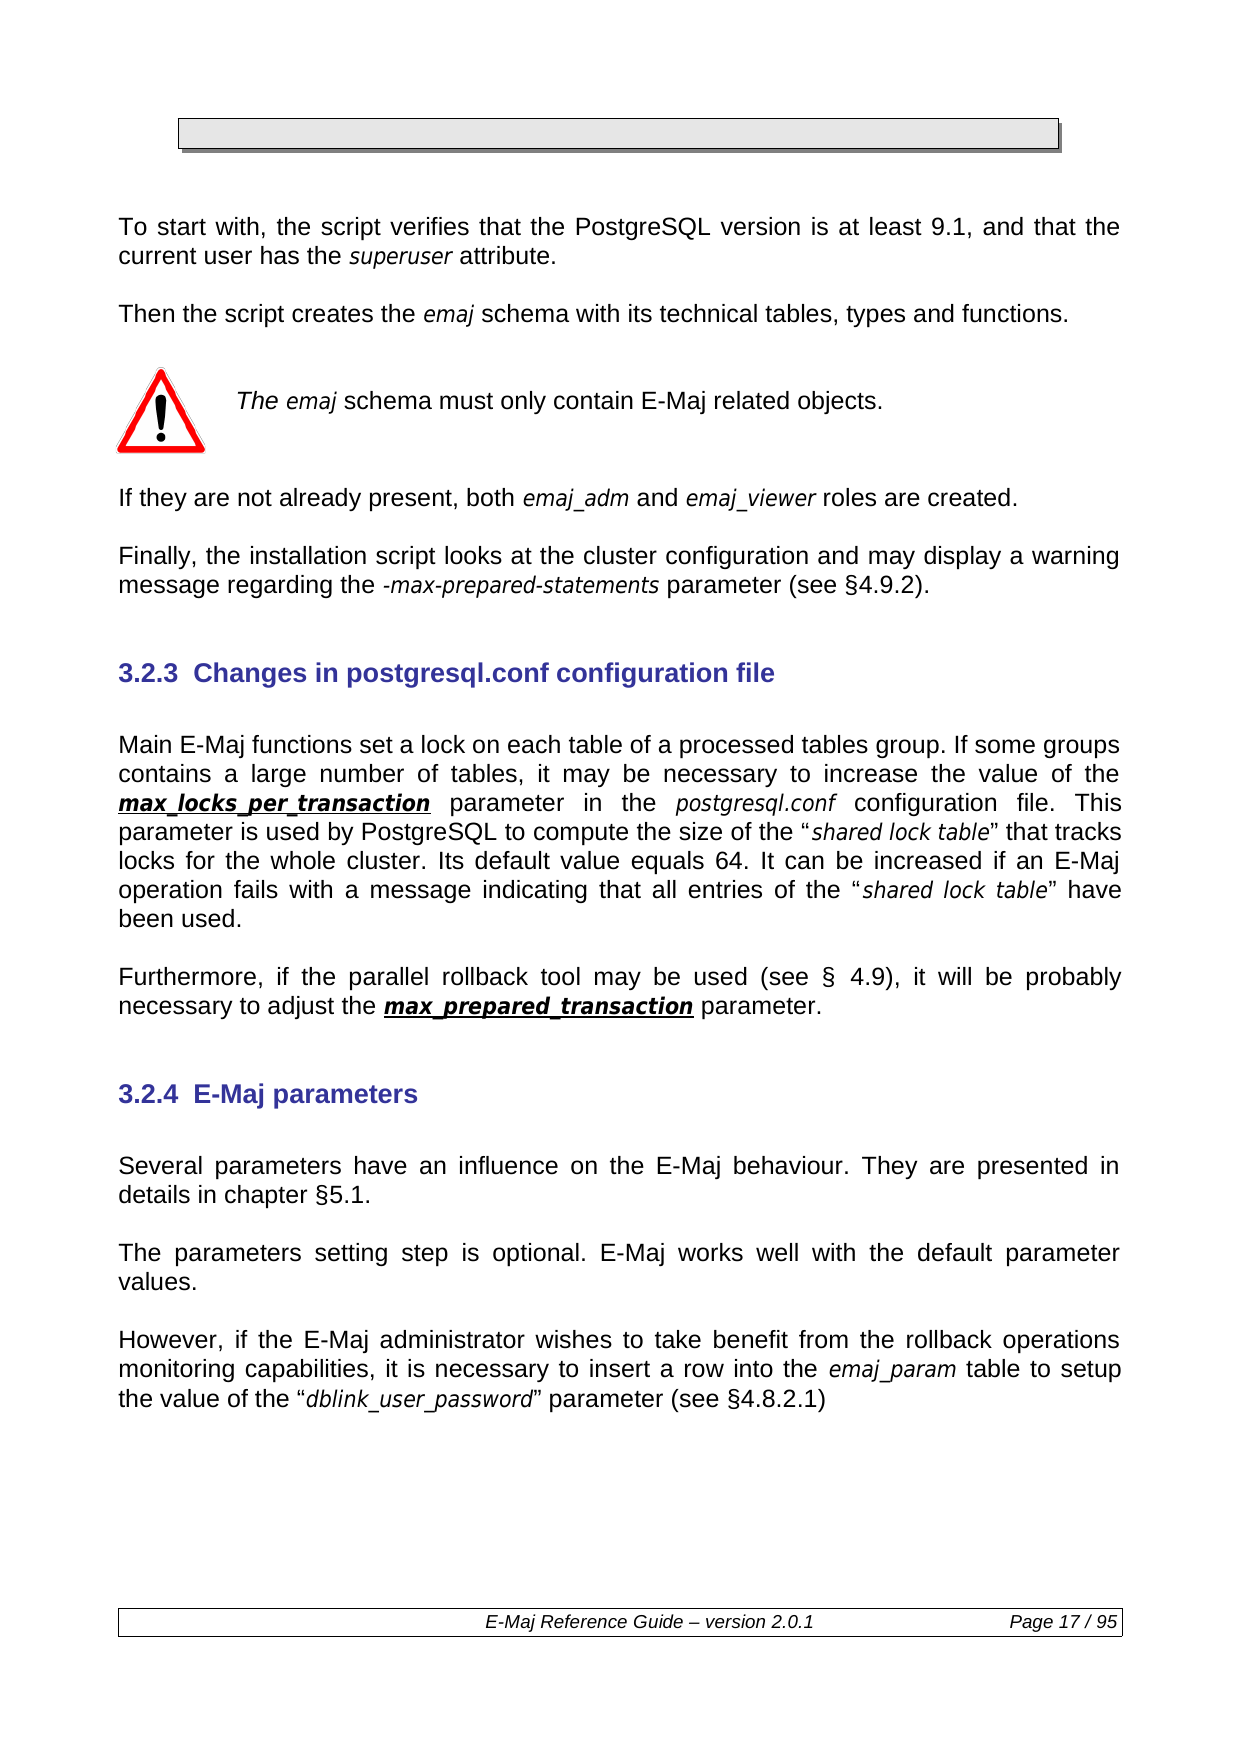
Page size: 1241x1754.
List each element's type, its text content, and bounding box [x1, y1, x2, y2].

text However, if the E-Maj administrator wishes to take benefit from the rollback operations monitoring capabilities, it is necessary to insert a row into the emaj_param table to setup the value of the “dblink_user_password” parameter (see §4.8.2.1) [118, 1325, 1122, 1412]
text Then the script creates the emaj schema with its technical tables, types and functions. [118, 299, 1122, 328]
text Several parameters have an influence on the E-Maj behaviour. They are presented in details in chapter §5.1. [118, 1151, 1122, 1209]
subtitle E-Maj parameters [118, 1078, 1122, 1109]
subtitle Changes in postgresql.conf configuration file [118, 657, 1122, 688]
text The parameters setting step is optional. E-Maj works well with the default parameter values. [118, 1238, 1122, 1296]
text To start with, the script verifies that the PostgreSQL version is at least 9.1, and that the current user has the superuser attribute. [118, 211, 1122, 269]
text The emaj schema must only contain E-Maj related objects. [235, 386, 1122, 415]
text Finally, the installation script looks at the cluster configuration and may display a warning message regarding the -max-prepared-statements parameter (see §4.9.2). [118, 541, 1122, 599]
text Main E-Maj functions set a lock on each table of a processed tables group. If some groups contains a large number of tables, it may be necessary to increase the value of the max_locks_per_transaction parameter in the postgresql.conf configuration file. This parameter is used by PostgreSQL to compute the size of the “shared lock table” that tracks locks for the whole cluster. Its default value equals 64. It can be increased if an E-Maj operation fails with a message indicating that all entries of the “shared lock table” have been used. [118, 729, 1122, 933]
text If they are not already present, both emaj_adm and emaj_viewer roles are created. [118, 483, 1122, 512]
text Furthermore, if the parallel rollback tool may be used (see § 4.9), it will be probably necessary to adjust the max_prepared_transaction parameter. [118, 962, 1122, 1020]
picture [115, 367, 206, 454]
